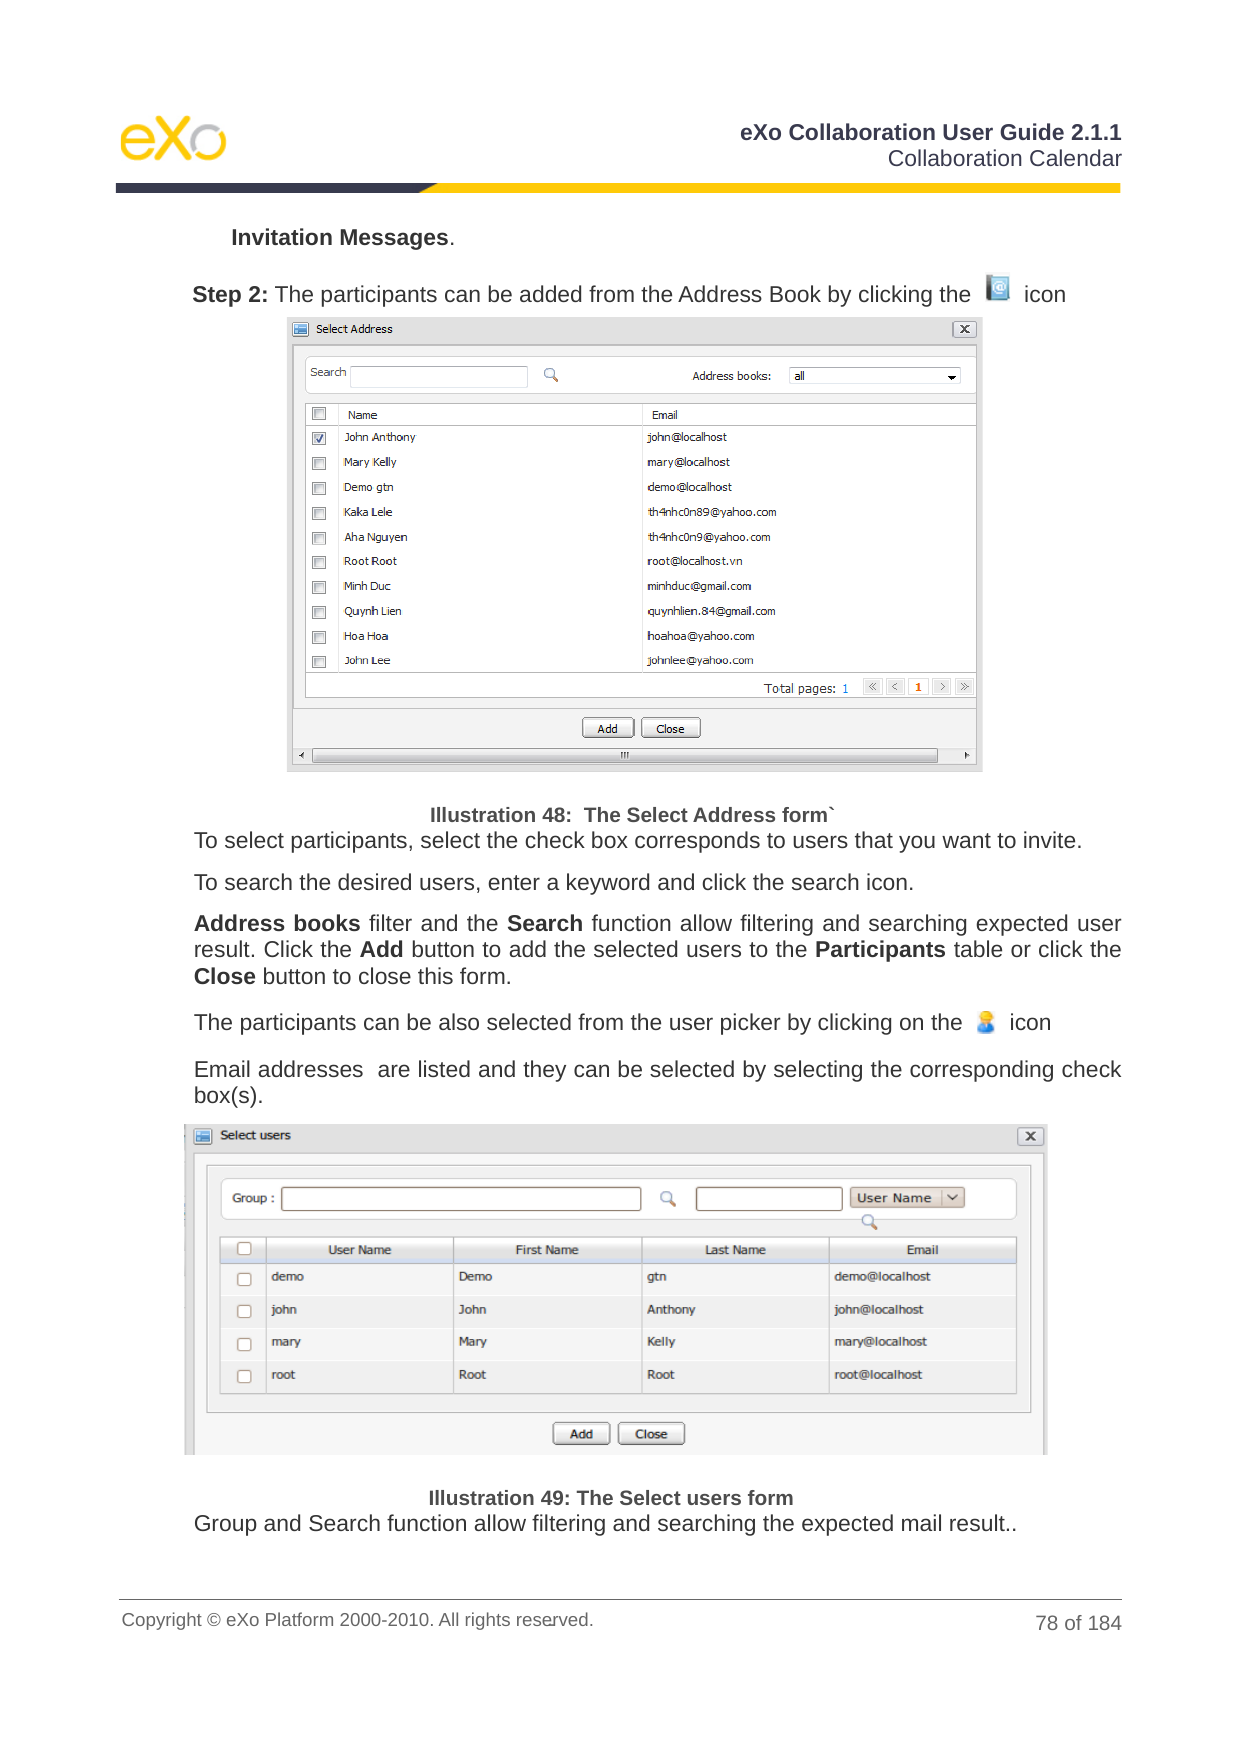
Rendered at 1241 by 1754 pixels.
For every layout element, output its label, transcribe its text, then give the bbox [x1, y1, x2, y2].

list Invitation Messages. [193, 223, 1122, 250]
list To select participants, select the check box corresponds to users that you want to invite. [156, 772, 1122, 853]
picture [286, 317, 983, 772]
picture [115, 183, 1121, 193]
list Illustration 49: The Select users form [138, 1455, 1084, 1509]
list Email addresses are listed and they can be selected by selecting the corresponding check box(s). [156, 1056, 1122, 1108]
list Step 2: The participants can be added from the Address Book by clicking the icon [154, 265, 1122, 309]
picture [120, 115, 227, 161]
list Illustration 48: The Select Address form` [272, 772, 993, 827]
list Group and Search function allow filtering and searching the expected mail result.. [138, 1455, 1122, 1536]
picture [184, 1124, 1048, 1455]
list To search the desired users, enter a keyword and click the search icon. [156, 868, 1122, 895]
list The participants can be also selected from the user picker by clicking on the icon [156, 1004, 1122, 1041]
list Address books filter and the Search function allow filtering and searching expected user result. Click the Add button to add the selected users to the Participants table or click the Close button to close this form. [156, 910, 1122, 989]
picture [985, 272, 1011, 302]
picture [976, 1011, 996, 1034]
